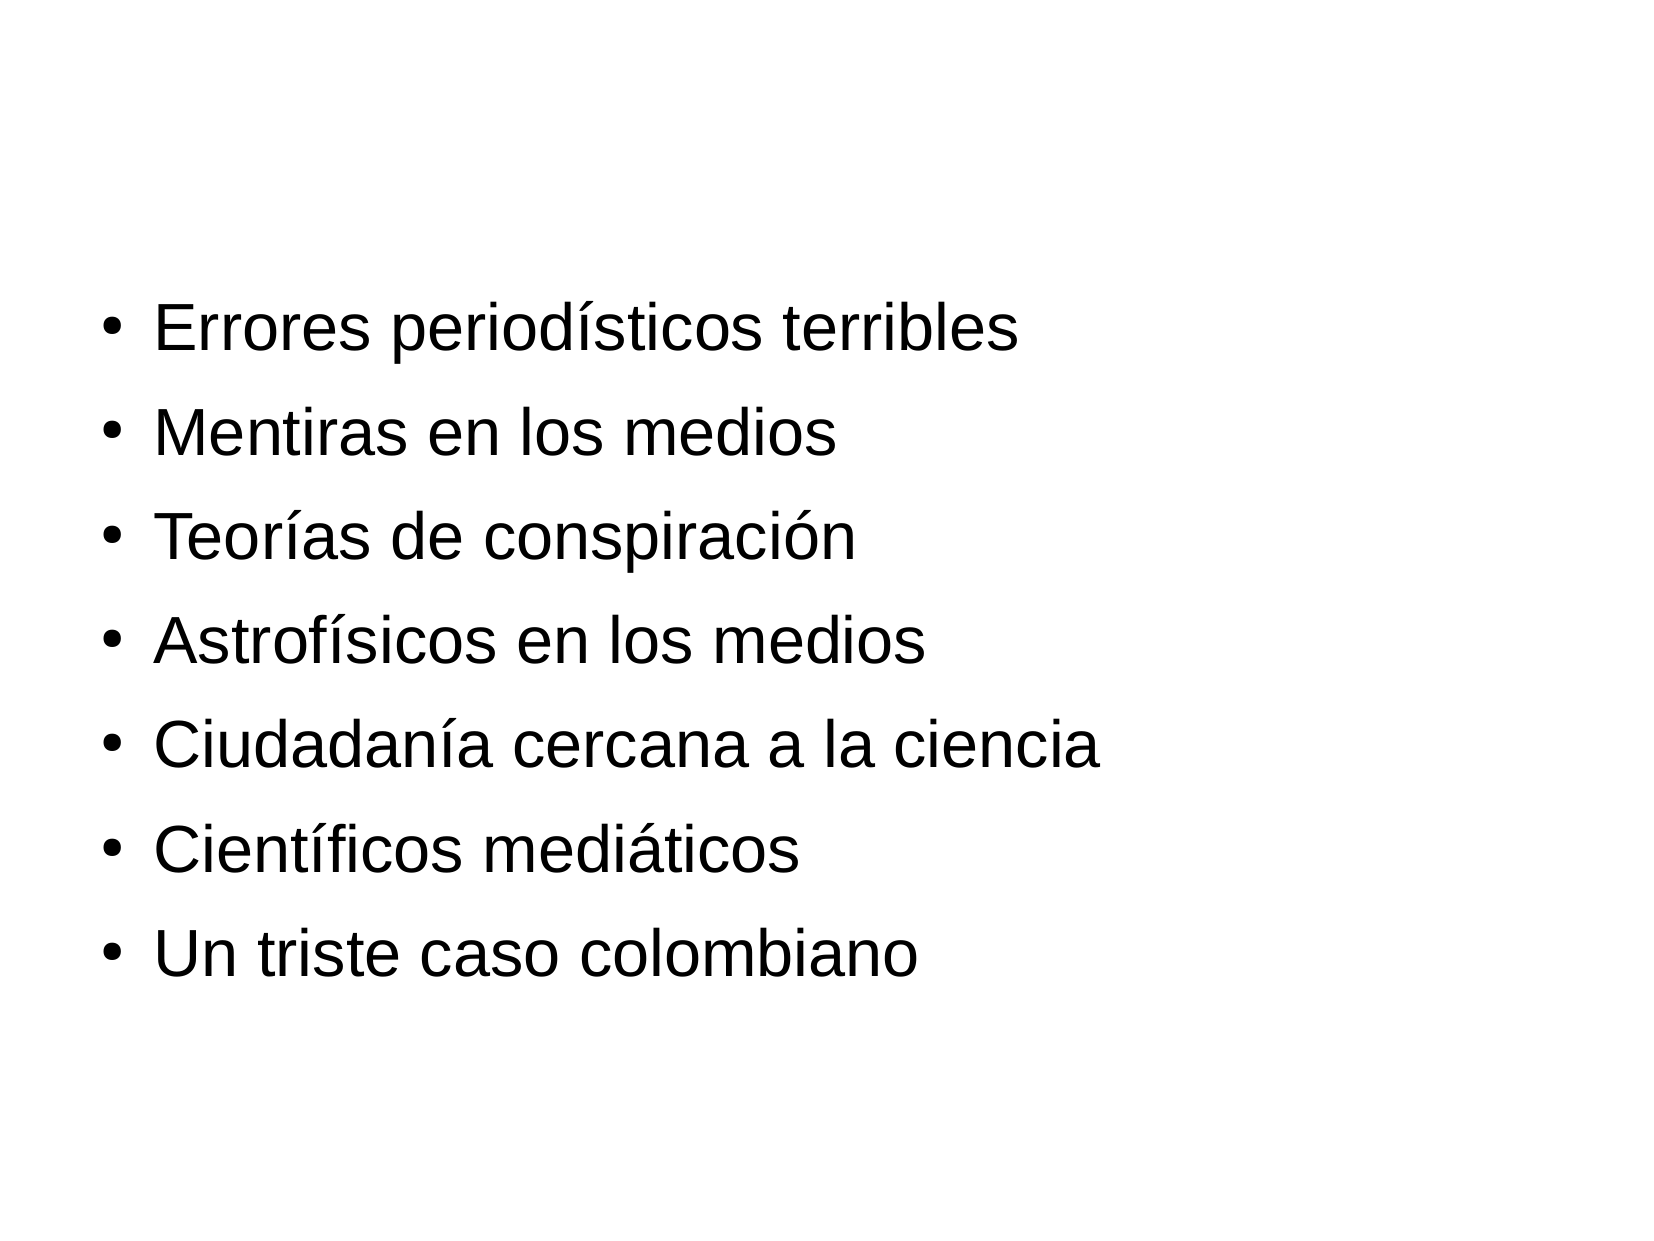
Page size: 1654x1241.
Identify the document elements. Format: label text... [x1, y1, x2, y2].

list Errores periodísticos terribles Mentiras en los medios Teorías de conspiración Astrofísicos en los medios Ciudadanía cercana a la ciencia Científicos mediáticos Un triste caso colombiano [82, 290, 1538, 1010]
